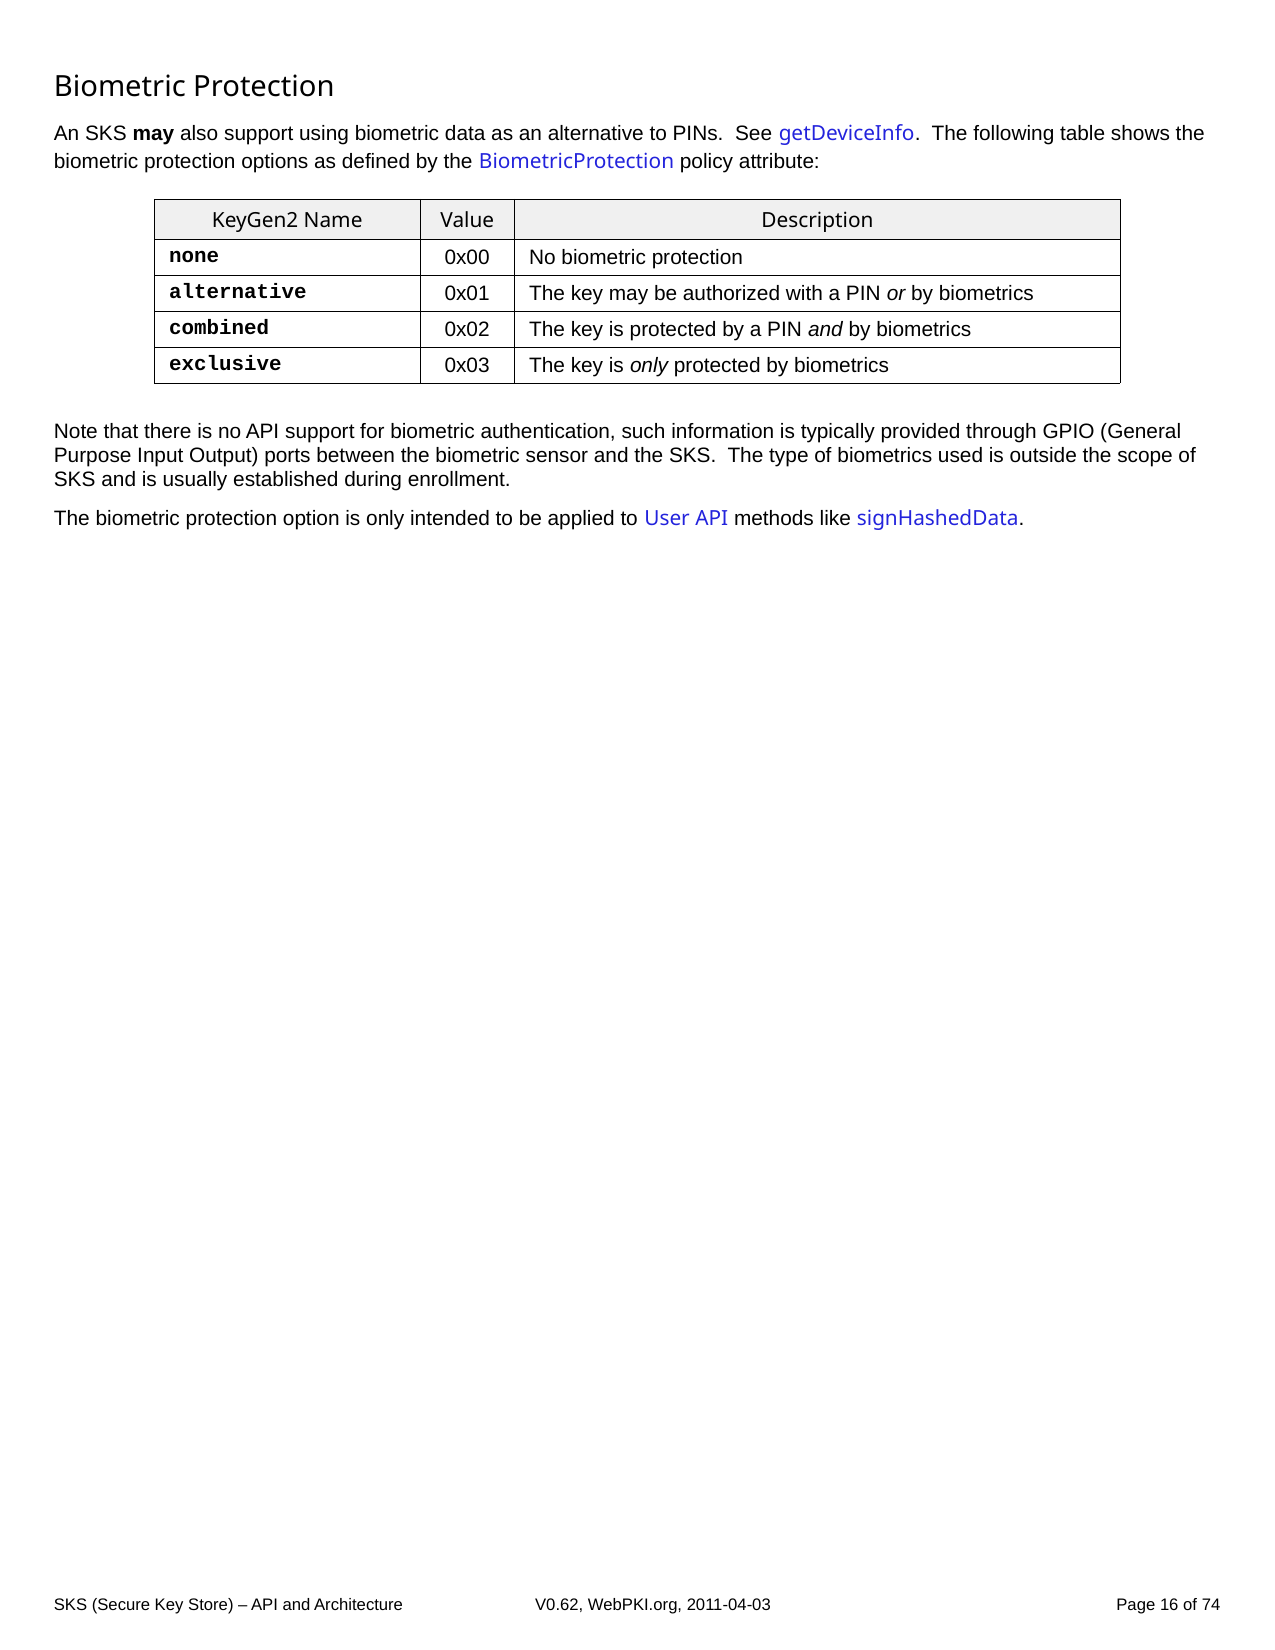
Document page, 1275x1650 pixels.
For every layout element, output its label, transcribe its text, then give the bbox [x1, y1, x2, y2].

table_cell 0x01 [421, 276, 514, 311]
table_header Description [515, 200, 1120, 239]
subtitle Biometric Protection [54, 66, 1221, 105]
table_cell alternative [155, 276, 420, 311]
table_cell The key is only protected by biometrics [515, 348, 1120, 383]
table_header Value [421, 200, 514, 239]
table_cell 0x03 [421, 348, 514, 383]
text Note that there is no API support for biometric authentication, such information is typically provided through GPIO (General Purpose Input Output) ports between the biometric sensor and the SKS. The type of biometrics used is outside the scope of SKS and is usually established during enrollment. [54, 419, 1221, 491]
table_cell 0x00 [421, 240, 514, 275]
text An SKS may also support using biometric data as an alternative to PINs. See getDeviceInfo. The following table shows the biometric protection options as defined by the BiometricProtection policy attribute: [54, 118, 1221, 199]
table_cell No biometric protection [515, 240, 1120, 275]
table_cell The key may be authorized with a PIN or by biometrics [515, 276, 1120, 311]
table_cell none [155, 240, 420, 275]
table_header KeyGen2 Name [155, 200, 420, 239]
table_cell exclusive [155, 348, 420, 383]
table_cell combined [155, 312, 420, 347]
table_cell 0x02 [421, 312, 514, 347]
table_cell The key is protected by a PIN and by biometrics [515, 312, 1120, 347]
text The biometric protection option is only intended to be applied to User API methods like signHashedData. [54, 503, 1221, 531]
